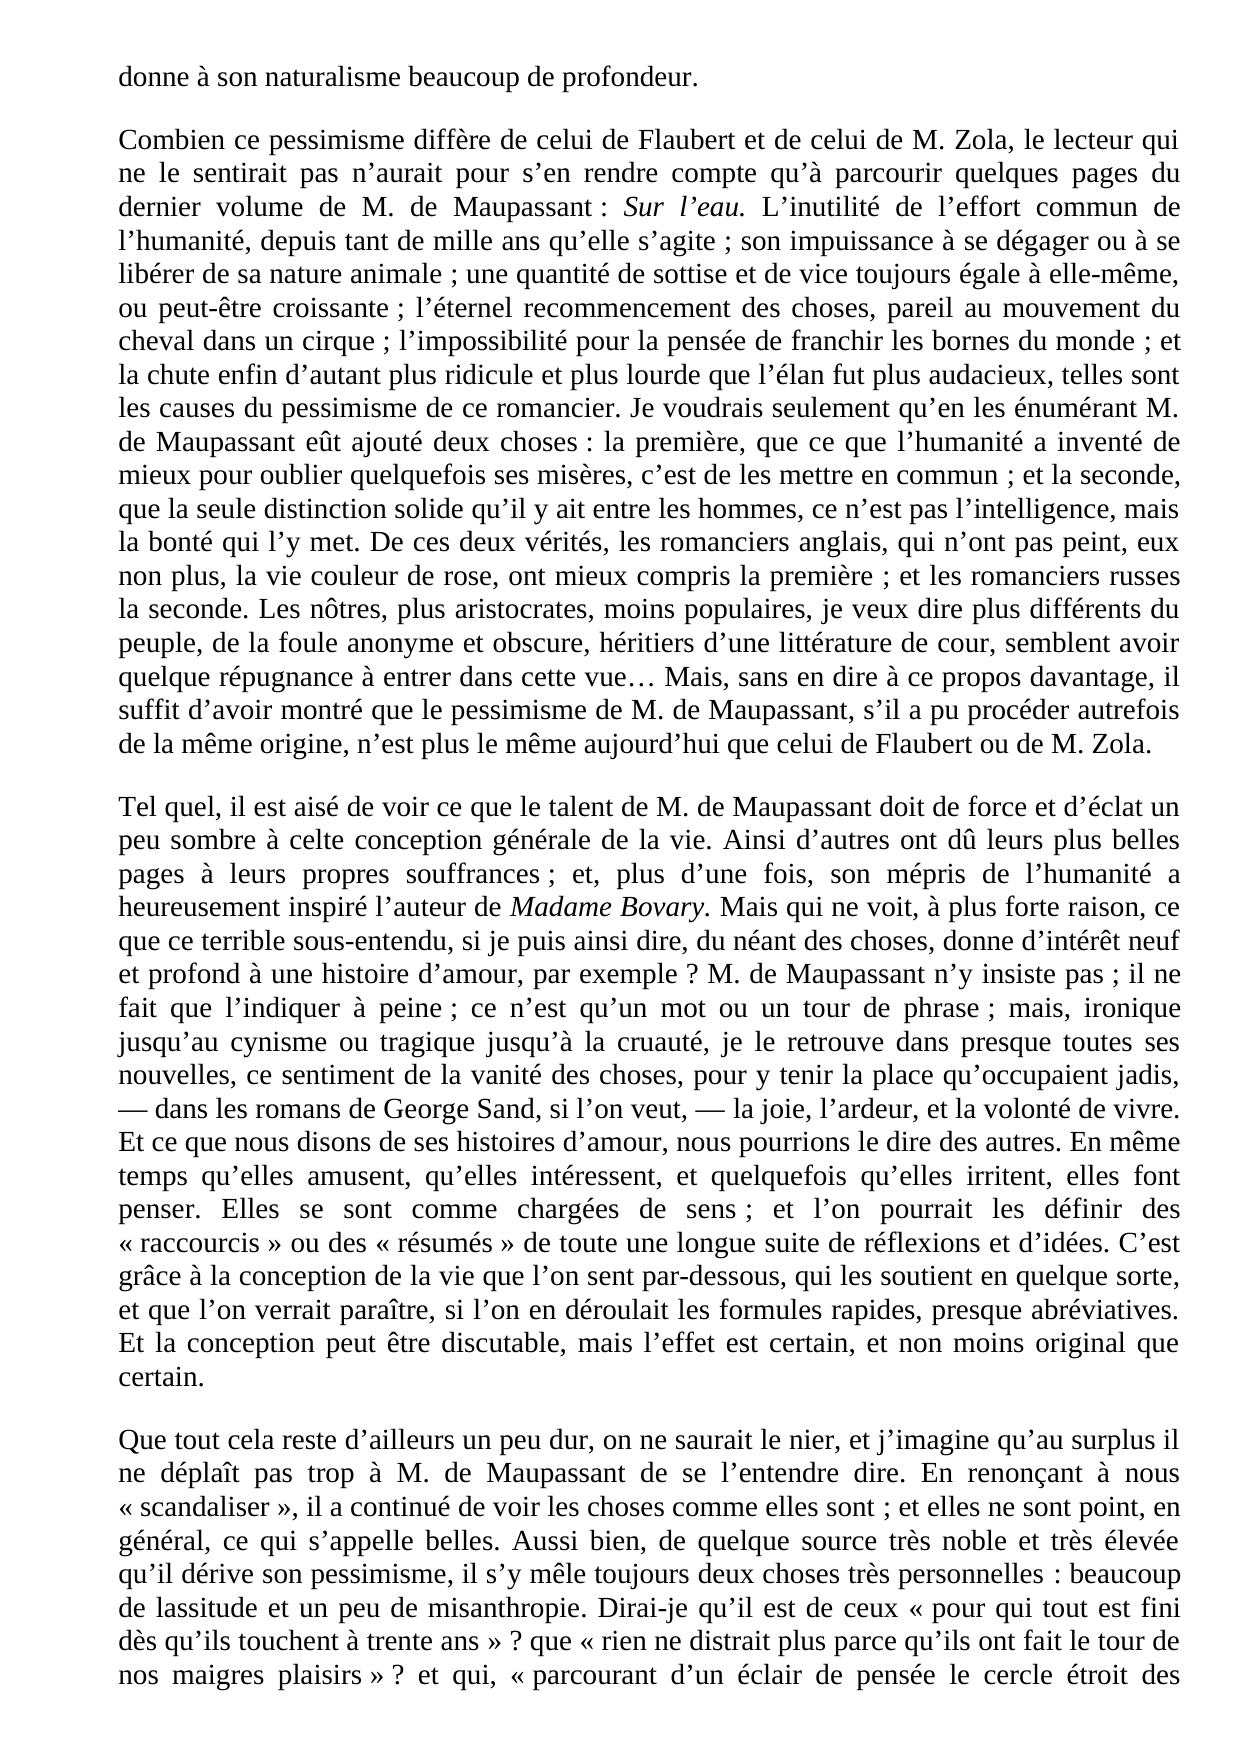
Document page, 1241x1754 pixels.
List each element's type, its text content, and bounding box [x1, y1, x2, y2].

text Combien ce pessimisme diffère de celui de Flaubert et de celui de M. Zola, le lecteur qui ne le sentirait pas n’aurait pour s’en rendre compte qu’à parcourir quelques pages du dernier volume de M. de Maupassant : Sur l’eau. L’inutilité de l’effort commun de l’humanité, depuis tant de mille ans qu’elle s’agite ; son impuissance à se dégager ou à se libérer de sa nature animale ; une quantité de sottise et de vice toujours égale à elle-même, ou peut-être croissante ; l’éternel recommencement des choses, pareil au mouvement du cheval dans un cirque ; l’impossibilité pour la pensée de franchir les bornes du monde ; et la chute enfin d’autant plus ridicule et plus lourde que l’élan fut plus audacieux, telles sont les causes du pessimisme de ce romancier. Je voudrais seulement qu’en les énumérant M. de Maupassant eût ajouté deux choses : la première, que ce que l’humanité a inventé de mieux pour oublier quelquefois ses misères, c’est de les mettre en commun ; et la seconde, que la seule distinction solide qu’il y ait entre les hommes, ce n’est pas l’intelligence, mais la bonté qui l’y met. De ces deux vérités, les romanciers anglais, qui n’ont pas peint, eux non plus, la vie couleur de rose, ont mieux compris la première ; et les romanciers russes la seconde. Les nôtres, plus aristocrates, moins populaires, je veux dire plus différents du peuple, de la foule anonyme et obscure, héritiers d’une littérature de cour, semblent avoir quelque répugnance à entrer dans cette vue… Mais, sans en dire à ce propos davantage, il suffit d’avoir montré que le pessimisme de M. de Maupassant, s’il a pu procéder autrefois de la même origine, n’est plus le même aujourd’hui que celui de Flaubert ou de M. Zola. [118, 122, 1181, 759]
text donne à son naturalisme beaucoup de profondeur. [118, 59, 1181, 93]
text Tel quel, il est aisé de voir ce que le talent de M. de Maupassant doit de force et d’éclat un peu sombre à celte conception générale de la vie. Ainsi d’autres ont dû leurs plus belles pages à leurs propres souffrances ; et, plus d’une fois, son mépris de l’humanité a heureusement inspiré l’auteur de Madame Bovary. Mais qui ne voit, à plus forte raison, ce que ce terrible sous-entendu, si je puis ainsi dire, du néant des choses, donne d’intérêt neuf et profond à une histoire d’amour, par exemple ? M. de Maupassant n’y insiste pas ; il ne fait que l’indiquer à peine ; ce n’est qu’un mot ou un tour de phrase ; mais, ironique jusqu’au cynisme ou tragique jusqu’à la cruauté, je le retrouve dans presque toutes ses nouvelles, ce sentiment de la vanité des choses, pour y tenir la place qu’occupaient jadis, — dans les romans de George Sand, si l’on veut, — la joie, l’ardeur, et la volonté de vivre. Et ce que nous disons de ses histoires d’amour, nous pourrions le dire des autres. En même temps qu’elles amusent, qu’elles intéressent, et quelquefois qu’elles irritent, elles font penser. Elles se sont comme chargées de sens ; et l’on pourrait les définir des « raccourcis » ou des « résumés » de toute une longue suite de réflexions et d’idées. C’est grâce à la conception de la vie que l’on sent par-dessous, qui les soutient en quelque sorte, et que l’on verrait paraître, si l’on en déroulait les formules rapides, presque abréviatives. Et la conception peut être discutable, mais l’effet est certain, et non moins original que certain. [118, 789, 1181, 1393]
text Que tout cela reste d’ailleurs un peu dur, on ne saurait le nier, et j’imagine qu’au surplus il ne déplaît pas trop à M. de Maupassant de se l’entendre dire. En renonçant à nous « scandaliser », il a continué de voir les choses comme elles sont ; et elles ne sont point, en général, ce qui s’appelle belles. Aussi bien, de quelque source très noble et très élevée qu’il dérive son pessimisme, il s’y mêle toujours deux choses très personnelles : beaucoup de lassitude et un peu de misanthropie. Dirai-je qu’il est de ceux « pour qui tout est fini dès qu’ils touchent à trente ans » ? que « rien ne distrait plus parce qu’ils ont fait le tour de nos maigres plaisirs » ? et qui, « parcourant d’un éclair de pensée le cercle étroit des [118, 1422, 1181, 1690]
